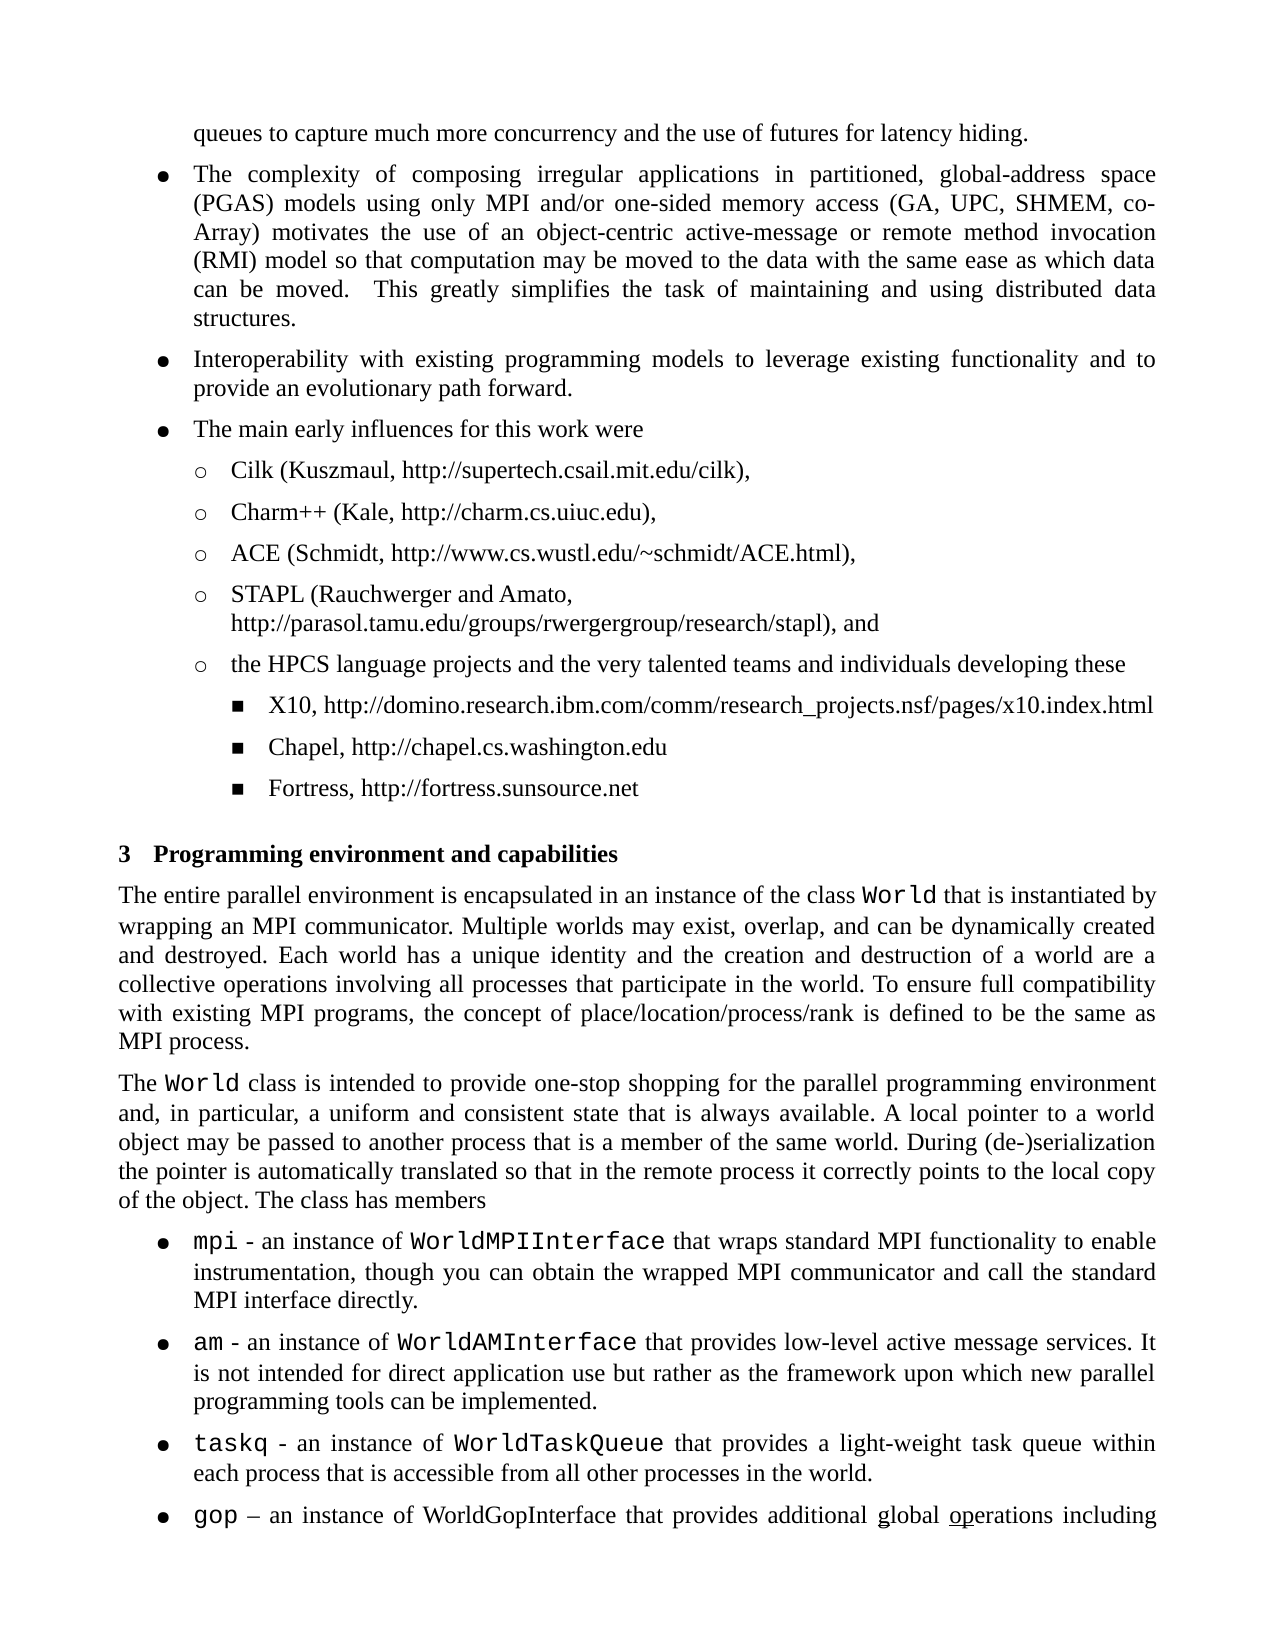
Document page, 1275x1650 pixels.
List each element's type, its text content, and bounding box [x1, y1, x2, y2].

list Chapel, http://chapel.cs.washington.edu [231, 732, 1157, 761]
list The main early influences for this work were [156, 414, 1157, 443]
list STAPL (Rauchwerger and Amato, http://parasol.tamu.edu/groups/rwergergroup/research/stapl), and [193, 579, 1157, 637]
list Fortress, http://fortress.sunsource.net [231, 773, 1157, 802]
list gop – an instance of WorldGopInterface that provides additional global operations including [156, 1500, 1157, 1531]
list am - an instance of WorldAMInterface that provides low-level active message services. It is not intended for direct application use but rather as the framework upon which new parallel programming tools can be implemented. [156, 1327, 1157, 1415]
text The World class is intended to provide one-stop shopping for the parallel programming environment and, in particular, a uniform and consistent state that is always available. A local pointer to a world object may be passed to another process that is a member of the same world. During (de-)serialization the pointer is automatically translated so that in the remote process it correctly points to the local copy of the object. The class has members [118, 1068, 1157, 1213]
list Cilk (Kuszmaul, http://supertech.csail.mit.edu/cilk), [193, 456, 1157, 484]
subtitle Programming environment and capabilities [118, 839, 1157, 868]
list The complexity of composing irregular applications in partitioned, global-address space (PGAS) models using only MPI and/or one-sided memory access (GA, UPC, SHMEM, co-Array) motivates the use of an object-centric active-message or remote method invocation (RMI) model so that computation may be moved to the data with the same ease as which data can be moved. This greatly simplifies the task of maintaining and using distributed data structures. [156, 159, 1157, 332]
list the HPCS language projects and the very talented teams and individuals developing these [193, 649, 1157, 678]
list X10, http://domino.research.ibm.com/comm/research_projects.nsf/pages/x10.index.html [231, 691, 1157, 719]
list Interoperability with existing programming models to leverage existing functionality and to provide an evolutionary path forward. [156, 344, 1157, 402]
text The entire parallel environment is encapsulated in an instance of the class World that is instantiated by wrapping an MPI communicator. Multiple worlds may exist, overlap, and can be dynamically created and destroyed. Each world has a unique identity and the creation and destruction of a world are a collective operations involving all processes that participate in the world. To ensure full compatibility with existing MPI programs, the concept of place/location/process/rank is defined to be the same as MPI process. [118, 881, 1157, 1055]
list Charm++ (Kale, http://charm.cs.uiuc.edu), [193, 497, 1157, 526]
list taskq - an instance of WorldTaskQueue that provides a light-weight task queue within each process that is accessible from all other processes in the world. [156, 1428, 1157, 1487]
list mpi - an instance of WorldMPIInterface that wraps standard MPI functionality to enable instrumentation, though you can obtain the wrapped MPI communicator and call the standard MPI interface directly. [156, 1226, 1157, 1314]
list ACE (Schmidt, http://www.cs.wustl.edu/~schmidt/ACE.html), [193, 538, 1157, 567]
list queues to capture much more concurrency and the use of futures for latency hiding. [156, 118, 1157, 147]
